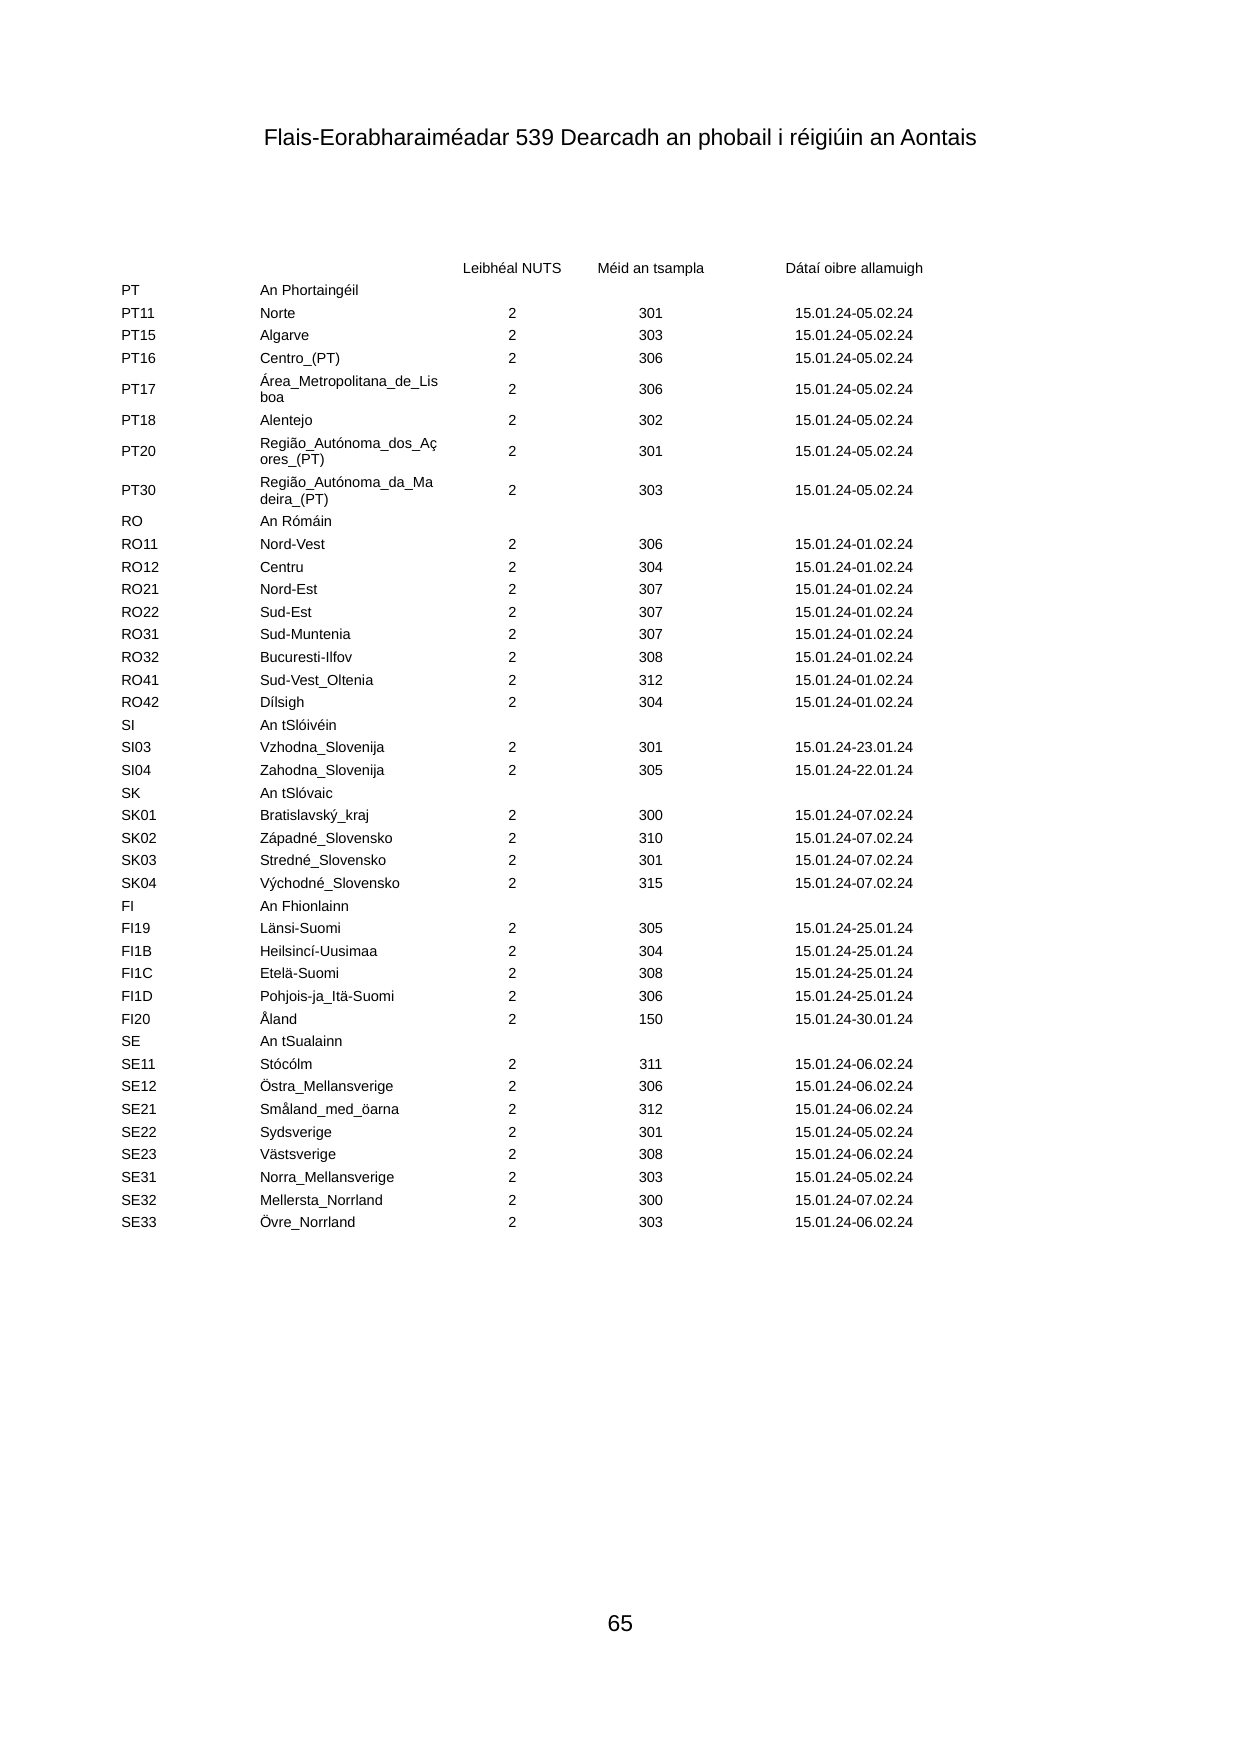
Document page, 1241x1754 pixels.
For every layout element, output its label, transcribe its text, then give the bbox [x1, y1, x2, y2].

table_cell 303 [581, 324, 720, 347]
table_cell 2 [443, 1098, 581, 1120]
table_cell Região_Autónoma_dos_Açores_(PT) [257, 431, 443, 471]
table_cell 2 [443, 646, 581, 668]
table_header [257, 256, 443, 279]
table_cell FI19 [118, 917, 257, 939]
table_cell Alentejo [257, 409, 443, 431]
table_cell 15.01.24-07.02.24 [720, 1188, 988, 1211]
table_cell An Rómáin [257, 510, 443, 533]
table_cell PT16 [118, 347, 257, 369]
table_cell 15.01.24-25.01.24 [720, 917, 988, 939]
table_cell 15.01.24-05.02.24 [720, 369, 988, 409]
table_cell [443, 781, 581, 804]
table_cell PT18 [118, 409, 257, 431]
table_cell 15.01.24-06.02.24 [720, 1143, 988, 1166]
table_cell 2 [443, 601, 581, 623]
table_cell 2 [443, 369, 581, 409]
table_cell 15.01.24-01.02.24 [720, 668, 988, 691]
table_cell 15.01.24-05.02.24 [720, 1166, 988, 1188]
table_cell 15.01.24-05.02.24 [720, 431, 988, 471]
table_cell RO12 [118, 555, 257, 578]
table_cell [720, 1030, 988, 1053]
table_cell 2 [443, 1075, 581, 1098]
table_cell 306 [581, 985, 720, 1007]
table_header [118, 256, 257, 279]
table_cell An tSlóivéin [257, 714, 443, 736]
table_cell 15.01.24-05.02.24 [720, 1120, 988, 1143]
table_cell Sud-Muntenia [257, 623, 443, 646]
table_cell 15.01.24-06.02.24 [720, 1098, 988, 1120]
table_cell 300 [581, 804, 720, 827]
table_cell Východné_Slovensko [257, 872, 443, 894]
table_cell Bucuresti-Ilfov [257, 646, 443, 668]
table_cell PT [118, 279, 257, 302]
table_cell 307 [581, 578, 720, 601]
table_cell 15.01.24-06.02.24 [720, 1053, 988, 1075]
table_cell 2 [443, 827, 581, 849]
table_cell Nord-Est [257, 578, 443, 601]
table_cell SI [118, 714, 257, 736]
table_cell Centro_(PT) [257, 347, 443, 369]
table_cell Heilsincí-Uusimaa [257, 940, 443, 962]
table_cell 306 [581, 369, 720, 409]
table_cell PT17 [118, 369, 257, 409]
table_cell 2 [443, 1053, 581, 1075]
table_cell 15.01.24-23.01.24 [720, 736, 988, 759]
table_cell RO [118, 510, 257, 533]
table_cell 15.01.24-01.02.24 [720, 533, 988, 555]
table_cell Mellersta_Norrland [257, 1188, 443, 1211]
table_cell 305 [581, 917, 720, 939]
table_cell Západné_Slovensko [257, 827, 443, 849]
table_cell Åland [257, 1008, 443, 1030]
table_cell 301 [581, 302, 720, 324]
table_cell 2 [443, 431, 581, 471]
table_cell 15.01.24-05.02.24 [720, 409, 988, 431]
table_cell RO42 [118, 691, 257, 713]
table_cell 15.01.24-06.02.24 [720, 1075, 988, 1098]
table_cell 2 [443, 668, 581, 691]
table_cell [720, 510, 988, 533]
table_cell 2 [443, 1143, 581, 1166]
table_cell 301 [581, 736, 720, 759]
table_cell 15.01.24-05.02.24 [720, 471, 988, 510]
table_cell [443, 1030, 581, 1053]
table_cell Nord-Vest [257, 533, 443, 555]
table_cell 2 [443, 1008, 581, 1030]
table_cell Sydsverige [257, 1120, 443, 1143]
table_cell FI1D [118, 985, 257, 1007]
table_cell 2 [443, 691, 581, 713]
table_cell [581, 714, 720, 736]
table_cell SE33 [118, 1211, 257, 1233]
table_cell SE23 [118, 1143, 257, 1166]
table_cell FI1B [118, 940, 257, 962]
table_cell SK01 [118, 804, 257, 827]
table_cell Região_Autónoma_da_Madeira_(PT) [257, 471, 443, 510]
table_cell SE [118, 1030, 257, 1053]
table_cell RO32 [118, 646, 257, 668]
table_cell [443, 279, 581, 302]
table_cell 15.01.24-07.02.24 [720, 804, 988, 827]
table_cell 2 [443, 555, 581, 578]
table_cell [581, 510, 720, 533]
table_cell 15.01.24-22.01.24 [720, 759, 988, 781]
table_cell Área_Metropolitana_de_Lisboa [257, 369, 443, 409]
table_cell 15.01.24-06.02.24 [720, 1211, 988, 1233]
table_cell Länsi-Suomi [257, 917, 443, 939]
table_cell 303 [581, 1166, 720, 1188]
table_cell PT30 [118, 471, 257, 510]
table_cell RO22 [118, 601, 257, 623]
table_cell An tSlóvaic [257, 781, 443, 804]
table_cell 301 [581, 431, 720, 471]
table_cell SK [118, 781, 257, 804]
table_cell Stredné_Slovensko [257, 849, 443, 872]
table_cell 2 [443, 623, 581, 646]
table_cell RO41 [118, 668, 257, 691]
table_cell 15.01.24-25.01.24 [720, 962, 988, 985]
table_cell 15.01.24-07.02.24 [720, 872, 988, 894]
table_cell 2 [443, 1120, 581, 1143]
table_cell 308 [581, 1143, 720, 1166]
table_cell 2 [443, 849, 581, 872]
table_cell Dílsigh [257, 691, 443, 713]
table_cell [581, 894, 720, 917]
table_cell 15.01.24-25.01.24 [720, 940, 988, 962]
table_cell 308 [581, 646, 720, 668]
table_cell SE11 [118, 1053, 257, 1075]
table_cell PT20 [118, 431, 257, 471]
table_cell 15.01.24-01.02.24 [720, 646, 988, 668]
table_cell 2 [443, 985, 581, 1007]
table_cell 2 [443, 1211, 581, 1233]
table_cell Etelä-Suomi [257, 962, 443, 985]
table_cell Östra_Mellansverige [257, 1075, 443, 1098]
table_cell 307 [581, 601, 720, 623]
table_cell 15.01.24-07.02.24 [720, 827, 988, 849]
table_cell SE22 [118, 1120, 257, 1143]
table_cell Västsverige [257, 1143, 443, 1166]
table_cell RO21 [118, 578, 257, 601]
table_cell Pohjois-ja_Itä-Suomi [257, 985, 443, 1007]
table_cell An Fhionlainn [257, 894, 443, 917]
table_cell 15.01.24-05.02.24 [720, 324, 988, 347]
table_cell 311 [581, 1053, 720, 1075]
table_cell [720, 781, 988, 804]
table_cell [581, 279, 720, 302]
table_cell [581, 781, 720, 804]
table_cell Centru [257, 555, 443, 578]
table_cell 303 [581, 471, 720, 510]
table_cell PT15 [118, 324, 257, 347]
table_cell 15.01.24-01.02.24 [720, 691, 988, 713]
table_cell 312 [581, 668, 720, 691]
table_cell 150 [581, 1008, 720, 1030]
table_cell 2 [443, 409, 581, 431]
table_cell SI04 [118, 759, 257, 781]
table_cell [720, 894, 988, 917]
table_cell Bratislavský_kraj [257, 804, 443, 827]
table_cell RO31 [118, 623, 257, 646]
table_cell Stócólm [257, 1053, 443, 1075]
table_cell Småland_med_öarna [257, 1098, 443, 1120]
table_cell 2 [443, 533, 581, 555]
table_cell 2 [443, 302, 581, 324]
table_cell [720, 279, 988, 302]
table_cell Sud-Vest_Oltenia [257, 668, 443, 691]
table_cell 304 [581, 940, 720, 962]
table_cell SE12 [118, 1075, 257, 1098]
table_cell 306 [581, 533, 720, 555]
table_cell An Phortaingéil [257, 279, 443, 302]
table_cell 2 [443, 940, 581, 962]
table_cell RO11 [118, 533, 257, 555]
table_cell [443, 510, 581, 533]
table_cell 2 [443, 578, 581, 601]
table_cell 2 [443, 1166, 581, 1188]
table_cell FI1C [118, 962, 257, 985]
table_cell 300 [581, 1188, 720, 1211]
table_cell SK04 [118, 872, 257, 894]
table_cell 2 [443, 1188, 581, 1211]
table_cell [581, 1030, 720, 1053]
table_cell 304 [581, 555, 720, 578]
table_cell 303 [581, 1211, 720, 1233]
table_cell 308 [581, 962, 720, 985]
table_cell An tSualainn [257, 1030, 443, 1053]
table_cell 2 [443, 736, 581, 759]
table_cell SE32 [118, 1188, 257, 1211]
table_cell PT11 [118, 302, 257, 324]
table_cell 306 [581, 1075, 720, 1098]
table_cell 2 [443, 759, 581, 781]
table_cell 15.01.24-01.02.24 [720, 623, 988, 646]
table_cell Sud-Est [257, 601, 443, 623]
table_cell 2 [443, 347, 581, 369]
table_cell 2 [443, 917, 581, 939]
table_cell 15.01.24-25.01.24 [720, 985, 988, 1007]
table_cell 15.01.24-30.01.24 [720, 1008, 988, 1030]
table_cell 15.01.24-05.02.24 [720, 302, 988, 324]
table_cell Vzhodna_Slovenija [257, 736, 443, 759]
table_cell 302 [581, 409, 720, 431]
table_cell 15.01.24-01.02.24 [720, 601, 988, 623]
table_cell 2 [443, 804, 581, 827]
table_header Méid an tsampla [581, 256, 720, 279]
table_cell 315 [581, 872, 720, 894]
table_cell 301 [581, 1120, 720, 1143]
table_cell 310 [581, 827, 720, 849]
table_cell FI [118, 894, 257, 917]
table_cell 301 [581, 849, 720, 872]
table_cell SE31 [118, 1166, 257, 1188]
table_cell [720, 714, 988, 736]
table_cell 2 [443, 872, 581, 894]
table_cell 307 [581, 623, 720, 646]
table_cell SK03 [118, 849, 257, 872]
table_header Dátaí oibre allamuigh [720, 256, 988, 279]
table_cell SI03 [118, 736, 257, 759]
table_cell 15.01.24-05.02.24 [720, 347, 988, 369]
table_cell 2 [443, 324, 581, 347]
table_header Leibhéal NUTS [443, 256, 581, 279]
table_cell 2 [443, 962, 581, 985]
table_cell 15.01.24-01.02.24 [720, 555, 988, 578]
table_cell SE21 [118, 1098, 257, 1120]
table_cell [443, 894, 581, 917]
table_cell Algarve [257, 324, 443, 347]
table_cell Norra_Mellansverige [257, 1166, 443, 1188]
table_cell 304 [581, 691, 720, 713]
table_cell 305 [581, 759, 720, 781]
table_cell 15.01.24-01.02.24 [720, 578, 988, 601]
table_cell Norte [257, 302, 443, 324]
table_cell 306 [581, 347, 720, 369]
table_cell [443, 714, 581, 736]
table_cell 2 [443, 471, 581, 510]
table_cell Övre_Norrland [257, 1211, 443, 1233]
table_cell Zahodna_Slovenija [257, 759, 443, 781]
table_cell 15.01.24-07.02.24 [720, 849, 988, 872]
table_cell 312 [581, 1098, 720, 1120]
table_cell FI20 [118, 1008, 257, 1030]
table_cell SK02 [118, 827, 257, 849]
